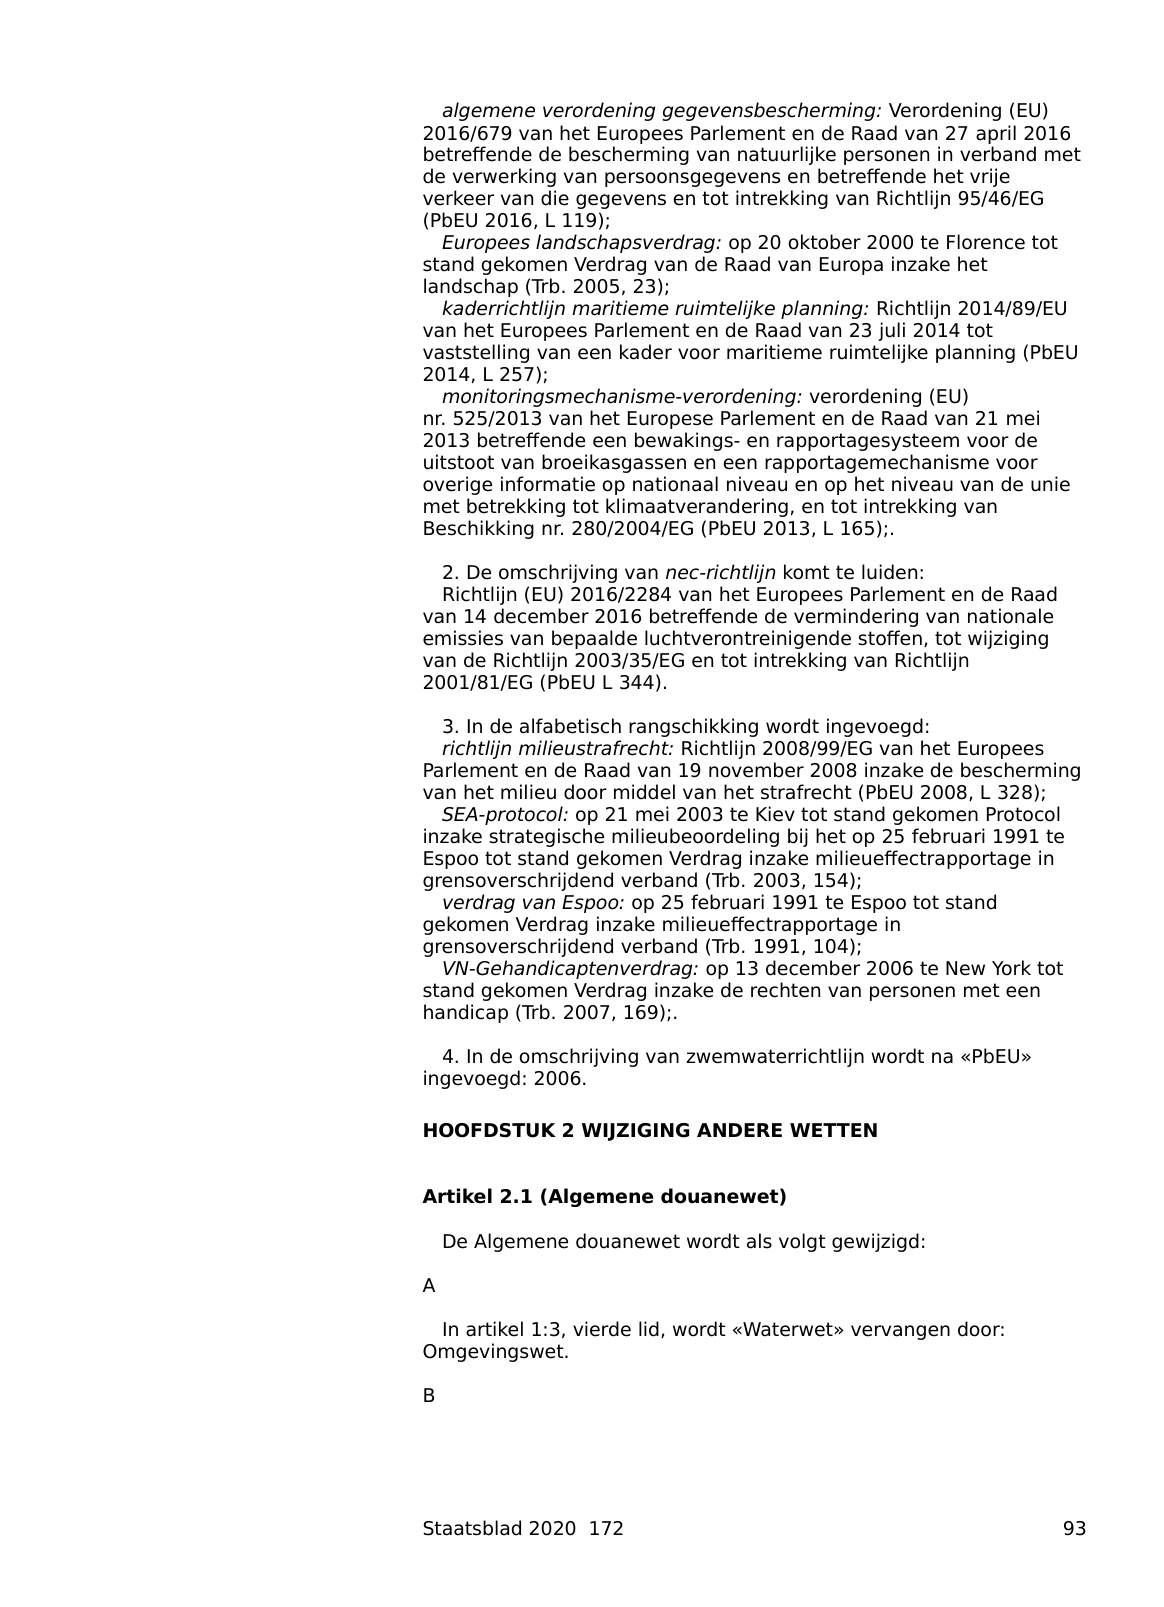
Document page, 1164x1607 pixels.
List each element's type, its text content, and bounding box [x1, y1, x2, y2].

text 2. De omschrijving van nec-richtlijn komt te luiden: [422, 562, 1087, 584]
text VN-Gehandicaptenverdrag: op 13 december 2006 te New York tot stand gekomen Verdrag inzake de rechten van personen met een handicap (Trb. 2007, 169);. [422, 958, 1087, 1024]
text monitoringsmechanisme-verordening: verordening (EU) nr. 525/2013 van het Europese Parlement en de Raad van 21 mei 2013 betreffende een bewakings- en rapportagesysteem voor de uitstoot van broeikasgassen en een rapportagemechanisme voor overige informatie op nationaal niveau en op het niveau van de unie met betrekking tot klimaatverandering, en tot intrekking van Beschikking nr. 280/2004/EG (PbEU 2013, L 165);. [422, 386, 1087, 540]
text SEA-protocol: op 21 mei 2003 te Kiev tot stand gekomen Protocol inzake strategische milieubeoordeling bij het op 25 februari 1991 te Espoo tot stand gekomen Verdrag inzake milieueffectrapportage in grensoverschrijdend verband (Trb. 2003, 154); [422, 804, 1087, 892]
text A [422, 1275, 1087, 1297]
text Richtlijn (EU) 2016/2284 van het Europees Parlement en de Raad van 14 december 2016 betreffende de vermindering van nationale emissies van bepaalde luchtverontreinigende stoffen, tot wijziging van de Richtlijn 2003/35/EG en tot intrekking van Richtlijn 2001/81/EG (PbEU L 344). [422, 584, 1087, 694]
subtitle HOOFDSTUK 2 WIJZIGING ANDERE WETTEN [422, 1120, 1087, 1142]
text verdrag van Espoo: op 25 februari 1991 te Espoo tot stand gekomen Verdrag inzake milieueffectrapportage in grensoverschrijdend verband (Trb. 1991, 104); [422, 892, 1087, 958]
text Europees landschapsverdrag: op 20 oktober 2000 te Florence tot stand gekomen Verdrag van de Raad van Europa inzake het landschap (Trb. 2005, 23); [422, 232, 1087, 298]
text 3. In de alfabetisch rangschikking wordt ingevoegd: [422, 716, 1087, 738]
subtitle Artikel 2.1 (Algemene douanewet) [422, 1186, 1087, 1208]
text kaderrichtlijn maritieme ruimtelijke planning: Richtlijn 2014/89/EU van het Europees Parlement en de Raad van 23 juli 2014 tot vaststelling van een kader voor maritieme ruimtelijke planning (PbEU 2014, L 257); [422, 298, 1087, 386]
text In artikel 1:3, vierde lid, wordt «Waterwet» vervangen door: Omgevingswet. [422, 1319, 1087, 1363]
text B [422, 1385, 1087, 1407]
text De Algemene douanewet wordt als volgt gewijzigd: [422, 1231, 1087, 1253]
text richtlijn milieustrafrecht: Richtlijn 2008/99/EG van het Europees Parlement en de Raad van 19 november 2008 inzake de bescherming van het milieu door middel van het strafrecht (PbEU 2008, L 328); [422, 738, 1087, 804]
text algemene verordening gegevensbescherming: Verordening (EU) 2016/679 van het Europees Parlement en de Raad van 27 april 2016 betreffende de bescherming van natuurlijke personen in verband met de verwerking van persoonsgegevens en betreffende het vrije verkeer van die gegevens en tot intrekking van Richtlijn 95/46/EG (PbEU 2016, L 119); [422, 100, 1087, 232]
text 4. In de omschrijving van zwemwaterrichtlijn wordt na «PbEU» ingevoegd: 2006. [422, 1046, 1087, 1090]
